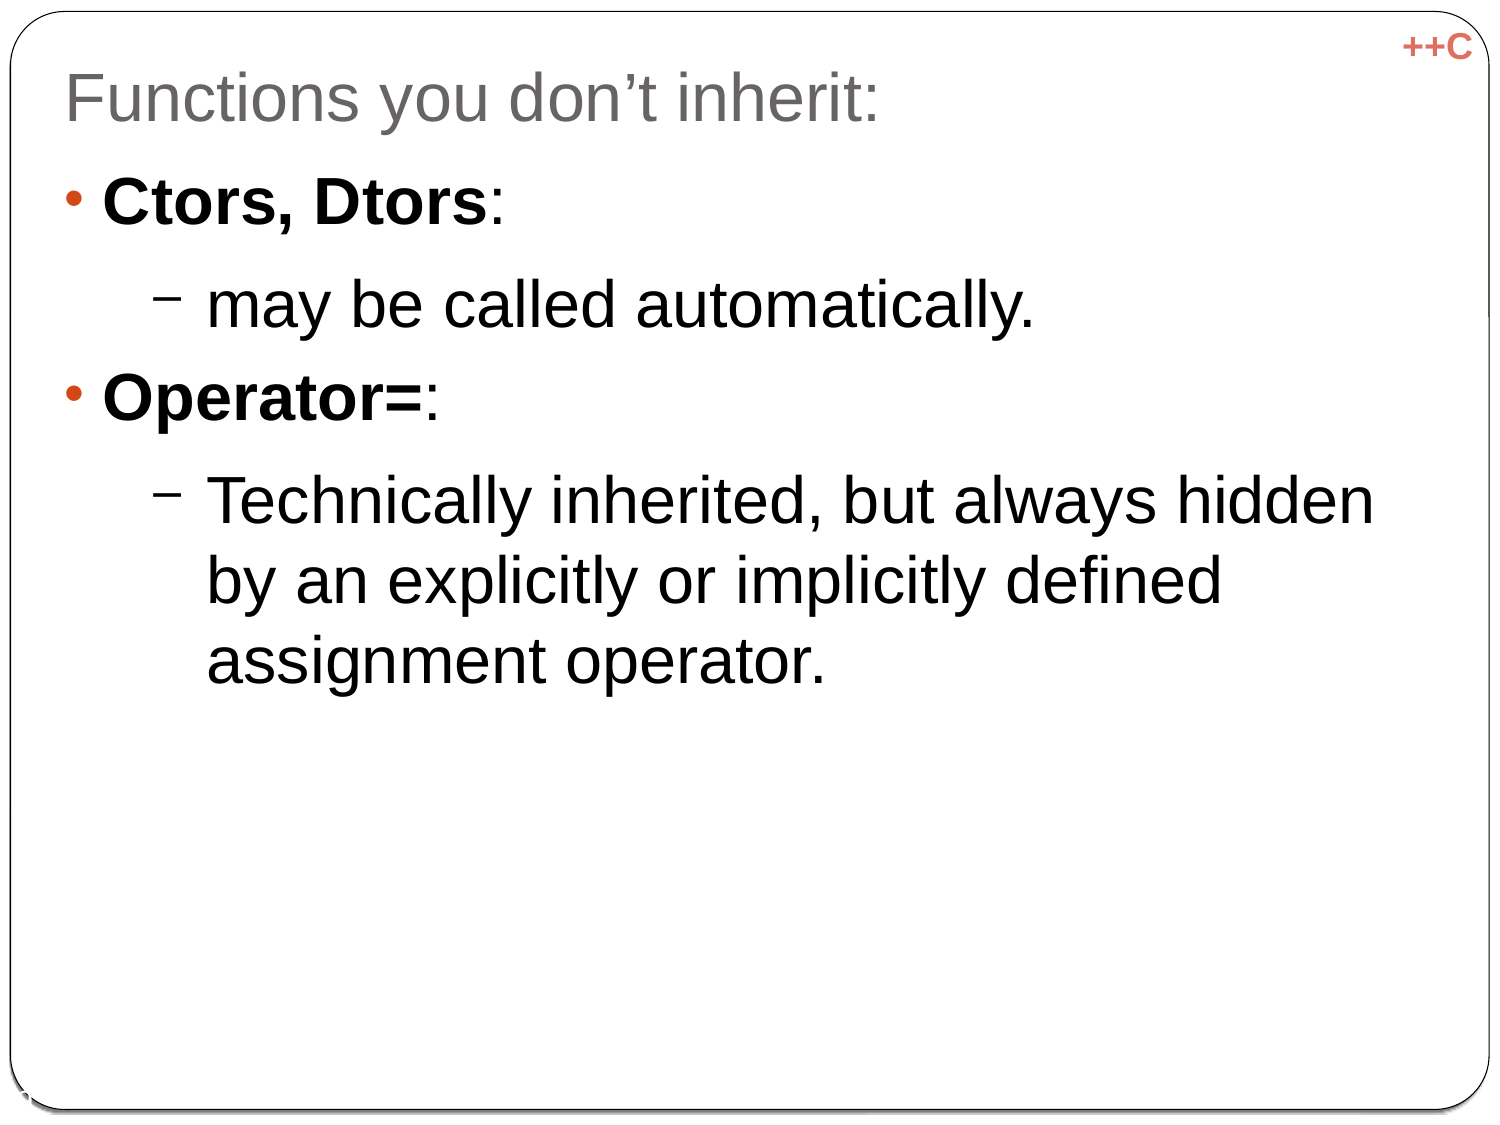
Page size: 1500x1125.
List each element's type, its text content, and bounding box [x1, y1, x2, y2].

slide_number [0, 1074, 50, 1125]
title Functions you don’t inherit: [50, 45, 1450, 149]
list Ctors, Dtors: may be called automatically. Operator=: Technically inherited, but always hidden by an explicitly or implicitly defined assignment operator. [50, 149, 1450, 1088]
